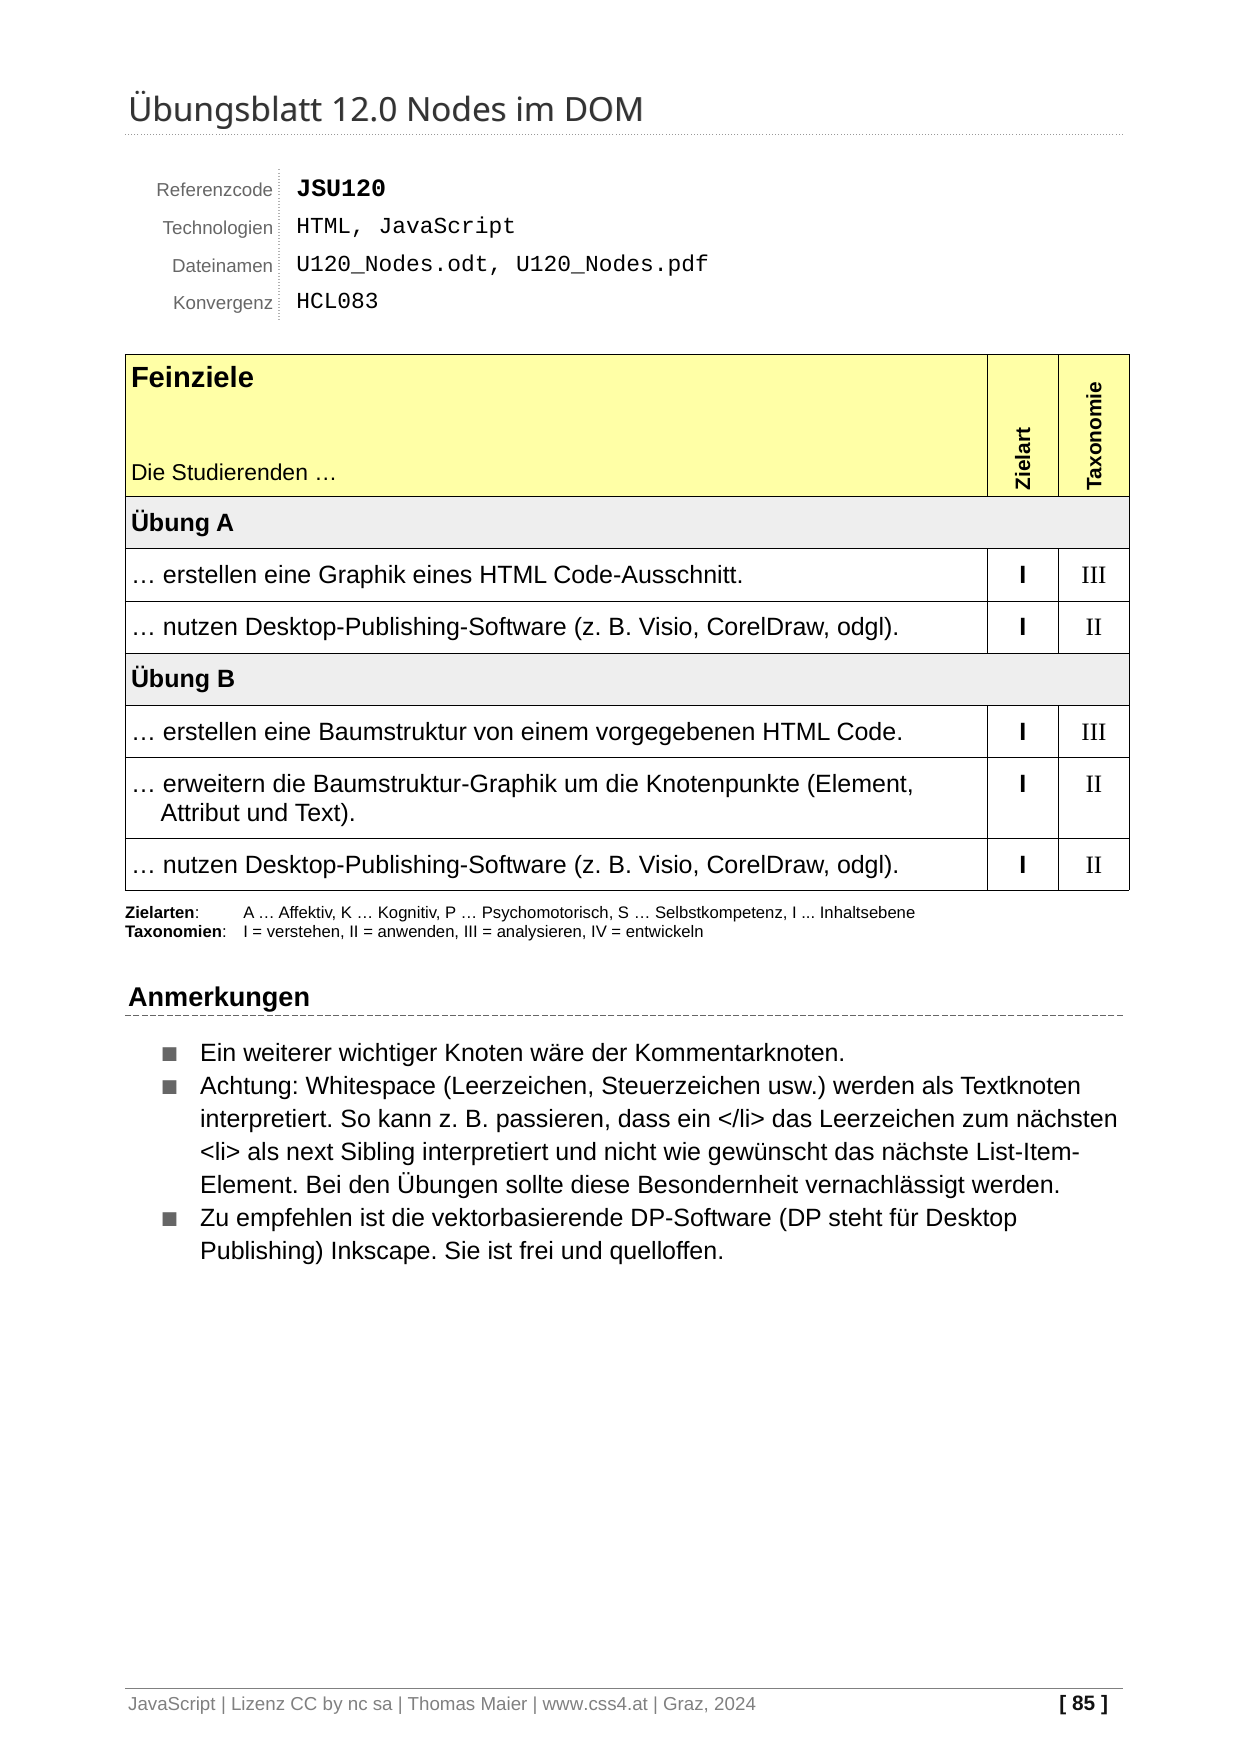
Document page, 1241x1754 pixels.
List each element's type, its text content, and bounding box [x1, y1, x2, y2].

table_cell Dateinamen [125, 247, 278, 284]
table_header Feinziele Die Studierenden … [126, 355, 987, 496]
table_cell III [1059, 549, 1129, 601]
table_header Zielart [988, 355, 1058, 496]
table_cell … nutzen Desktop-Publishing-Software (z. B. Visio, CorelDraw, odgl). [126, 602, 987, 653]
text Zielarten: A … Affektiv, K … Kognitiv, P … Psychomotorisch, S … Selbstkompetenz, I ... Inhaltsebene Taxonomien: I = verstehen, II = anwenden, III = analysieren, IV = entwickeln [125, 903, 1123, 941]
table_cell Konvergenz [125, 284, 278, 321]
table_cell II [1059, 758, 1129, 838]
table_header Referenzcode [125, 169, 278, 209]
table_cell Übung A [126, 497, 1129, 548]
table_cell Technologien [125, 209, 278, 247]
table_cell Übung B [126, 654, 1129, 705]
table_cell … erstellen eine Baumstruktur von einem vorgegebenen HTML Code. [126, 706, 987, 757]
table_cell III [1059, 706, 1129, 757]
table_cell I [988, 706, 1058, 757]
table_cell II [1059, 839, 1129, 890]
list Zu empfehlen ist die vektorbasierende DP-Software (DP steht für Desktop Publishing) Inkscape. Sie ist frei und quelloffen. [162, 1203, 1123, 1265]
table_cell II [1059, 602, 1129, 653]
text Anmerkungen [125, 978, 1123, 1015]
subtitle Übungsblatt 12.0 Nodes im DOM [125, 83, 1123, 134]
table_cell … erstellen eine Graphik eines HTML Code-Ausschnitt. [126, 549, 987, 601]
table_header JSU120 [279, 169, 1129, 209]
table_cell I [988, 602, 1058, 653]
table_cell U120_Nodes.odt, U120_Nodes.pdf [279, 247, 1129, 284]
table_cell I [988, 549, 1058, 601]
list Achtung: Whitespace (Leerzeichen, Steuerzeichen usw.) werden als Textknoten interpretiert. So kann z. B. passieren, dass ein </li> das Leerzeichen zum nächsten <li> als next Sibling interpretiert und nicht wie gewünscht das nächste List-Item-Element. Bei den Übungen sollte diese Besondernheit vernachlässigt werden. [162, 1071, 1123, 1198]
table_header Taxonomie [1059, 355, 1129, 496]
table_cell I [988, 839, 1058, 890]
table_cell … erweitern die Baumstruktur-Graphik um die Knotenpunkte (Element, Attribut und Text). [126, 758, 987, 838]
table_cell HCL083 [279, 284, 1129, 321]
table_cell HTML, JavaScript [279, 209, 1129, 247]
list Ein weiterer wichtiger Knoten wäre der Kommentarknoten. [162, 1037, 1123, 1066]
table_cell I [988, 758, 1058, 838]
table_cell … nutzen Desktop-Publishing-Software (z. B. Visio, CorelDraw, odgl). [126, 839, 987, 890]
